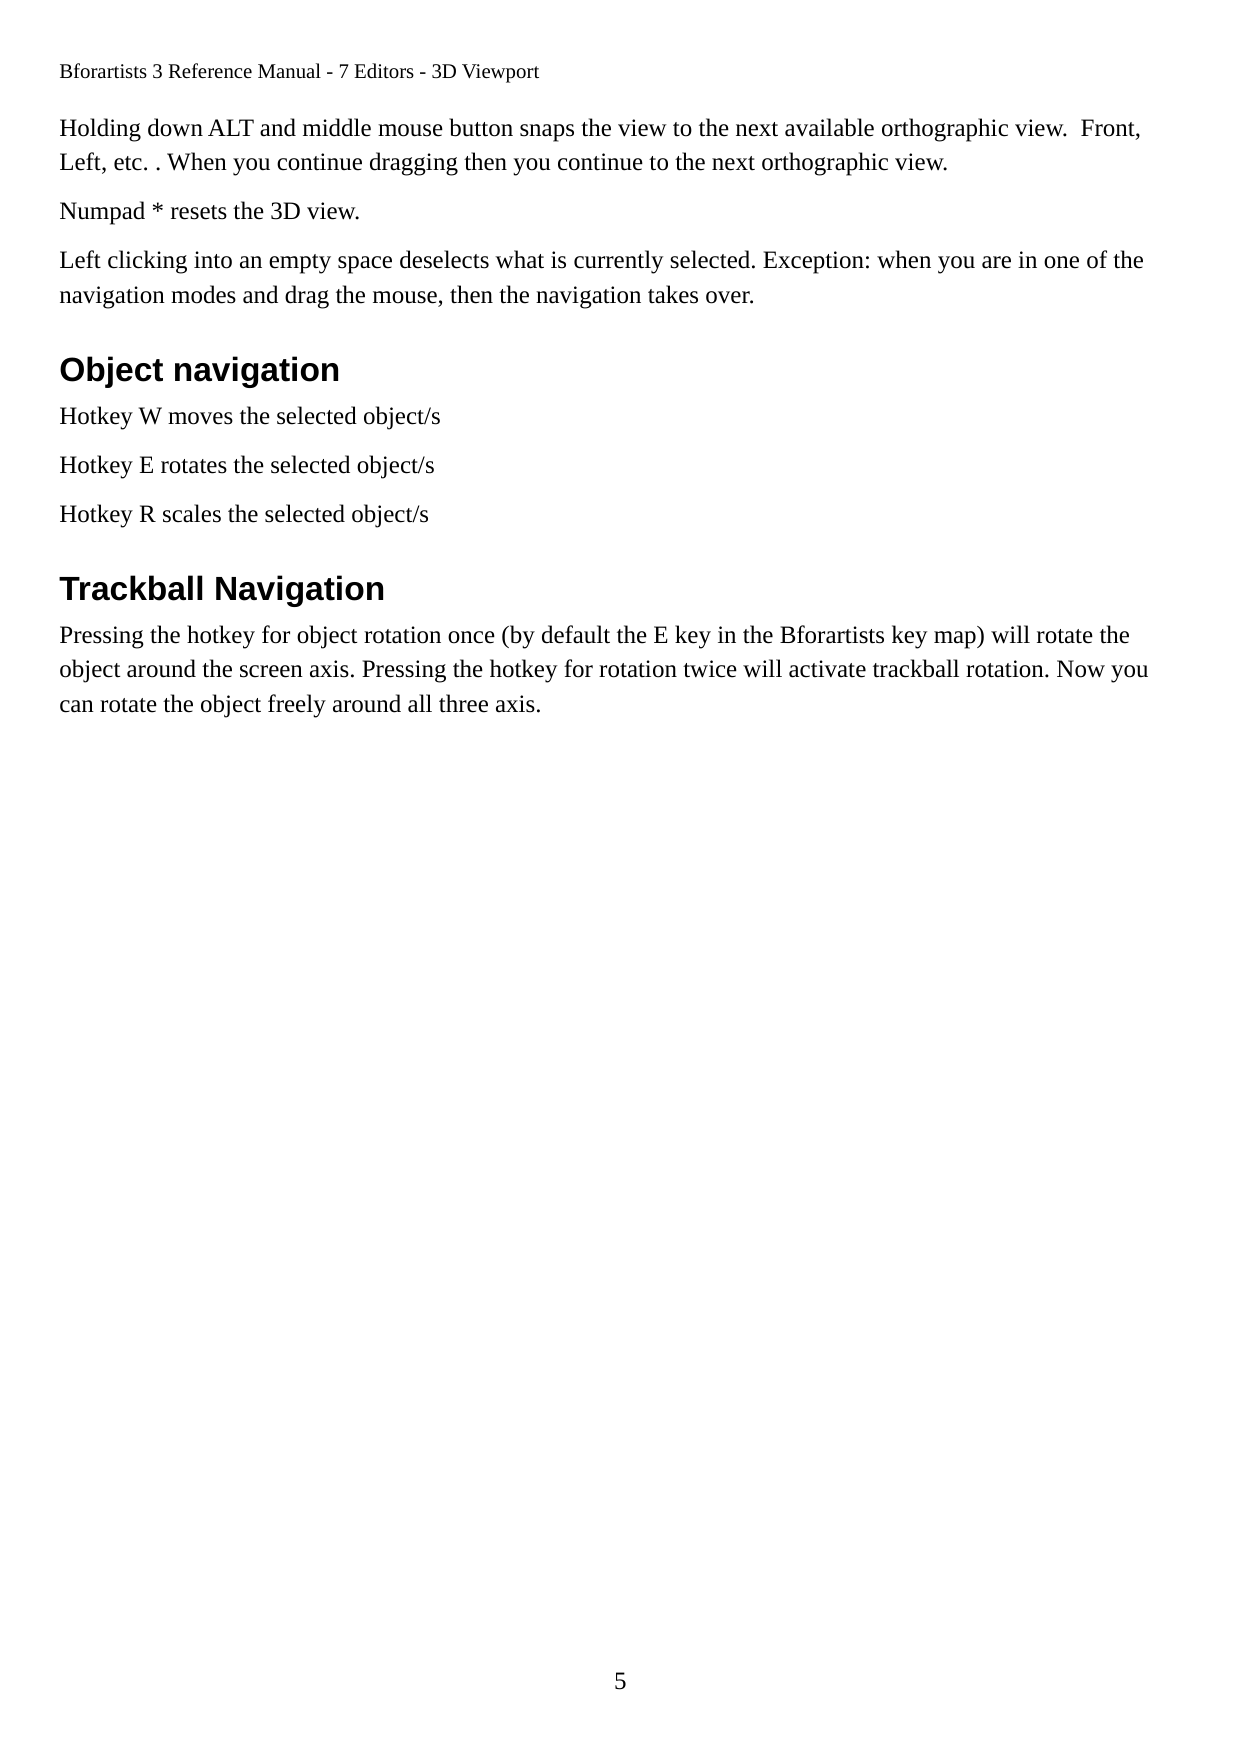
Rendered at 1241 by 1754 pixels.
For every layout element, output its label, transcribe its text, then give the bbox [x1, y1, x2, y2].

text Hotkey R scales the selected object/s [59, 499, 1181, 528]
text Numpad * resets the 3D view. [59, 196, 1181, 225]
text Pressing the hotkey for object rotation once (by default the E key in the Bforartists key map) will rotate the object around the screen axis. Pressing the hotkey for rotation twice will activate trackball rotation. Now you can rotate the object freely around all three axis. [59, 620, 1181, 718]
subtitle Trackball Navigation [59, 569, 1181, 607]
text Hotkey E rotates the selected object/s [59, 450, 1181, 478]
text Left clicking into an empty space deselects what is currently selected. Exception: when you are in one of the navigation modes and drag the mouse, then the navigation takes over. [59, 245, 1181, 308]
subtitle Object navigation [59, 349, 1181, 388]
text Hotkey W moves the selected object/s [59, 401, 1181, 429]
text Holding down ALT and middle mouse button snaps the view to the next available orthographic view. Front, Left, etc. . When you continue dragging then you continue to the next orthographic view. [59, 113, 1181, 176]
